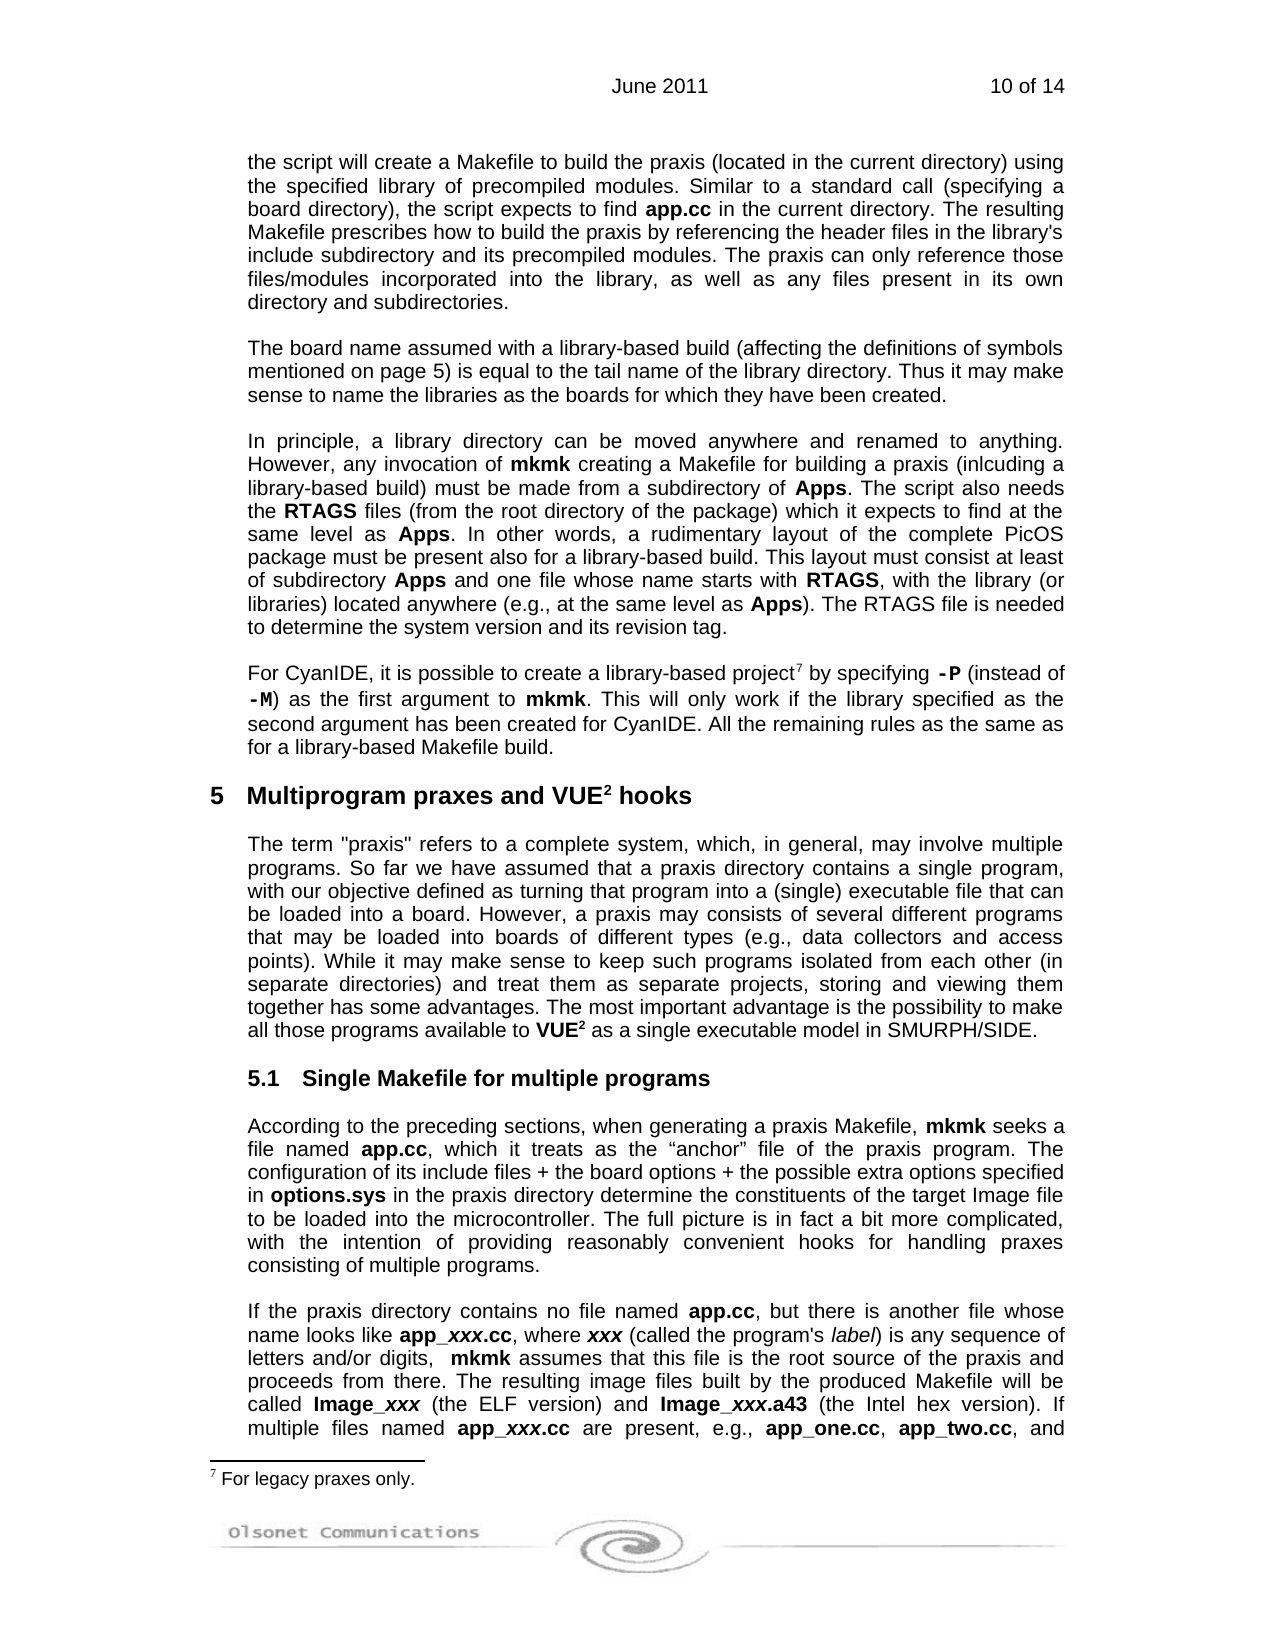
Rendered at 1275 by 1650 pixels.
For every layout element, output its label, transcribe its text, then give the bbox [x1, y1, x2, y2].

text The board name assumed with a library-based build (affecting the definitions of symbols mentioned on page 5) is equal to the tail name of the library directory. Thus it may make sense to name the libraries as the boards for which they have been created. [247, 337, 1065, 406]
text In principle, a library directory can be moved anywhere and renamed to anything. However, any invocation of mkmk creating a Makefile for building a praxis (inlcuding a library-based build) must be made from a subdirectory of Apps. The script also needs the RTAGS files (from the root directory of the package) which it expects to find at the same level as Apps. In other words, a rudimentary layout of the complete PicOS package must be present also for a library-based build. This layout must consist at least of subdirectory Apps and one file whose name starts with RTAGS, with the library (or libraries) located anywhere (e.g., at the same level as Apps). The RTAGS file is needed to determine the system version and its revision tag. [247, 430, 1065, 639]
text the script will create a Makefile to build the praxis (located in the current directory) using the specified library of precompiled modules. Similar to a standard call (specifying a board directory), the script expects to find app.cc in the current directory. The resulting Makefile prescribes how to build the praxis by referencing the header files in the library's include subdirectory and its precompiled modules. The praxis can only reference those files/modules incorporated into the library, as well as any files present in its own directory and subdirectories. [247, 151, 1065, 313]
text The term "praxis" refers to a complete system, which, in general, may involve multiple programs. So far we have assumed that a praxis directory contains a single program, with our objective defined as turning that program into a (single) executable file that can be loaded into a board. However, a praxis may consists of several different programs that may be loaded into boards of different types (e.g., data collectors and access points). While it may make sense to keep such programs isolated from each other (in separate directories) and treat them as separate projects, storing and viewing them together has some advantages. The most important advantage is the possibility to make all those programs available to VUE2 as a single executable model in SMURPH/SIDE. [247, 833, 1065, 1042]
text If the praxis directory contains no file named app.cc, but there is another file whose name looks like app_xxx.cc, where xxx (called the program's label) is any sequence of letters and/or digits, mkmk assumes that this file is the root source of the praxis and proceeds from there. The resulting image files built by the produced Makefile will be called Image_xxx (the ELF version) and Image_xxx.a43 (the Intel hex version). If multiple files named app_xxx.cc are present, e.g., app_one.cc, app_two.cc, and [247, 1300, 1065, 1439]
subtitle Single Makefile for multiple programs [247, 1065, 1065, 1091]
subtitle Multiprogram praxes and VUE2 hooks [210, 782, 1065, 810]
picture [210, 1504, 1065, 1596]
text For CyanIDE, it is possible to create a library-based project by specifying -P (instead of -M) as the first argument to mkmk. This will only work if the library specified as the second argument has been created for CyanIDE. All the remaining rules as the same as for a library-based Makefile build. [247, 662, 1065, 759]
text According to the preceding sections, when generating a praxis Makefile, mkmk seeks a file named app.cc, which it treats as the “anchor” file of the praxis program. The configuration of its include files + the board options + the possible extra options specified in options.sys in the praxis directory determine the constituents of the target Image file to be loaded into the microcontroller. The full picture is in fact a bit more complicated, with the intention of providing reasonably convenient hooks for handling praxes consisting of multiple programs. [247, 1114, 1065, 1277]
text For legacy praxes only. [210, 1467, 1065, 1490]
